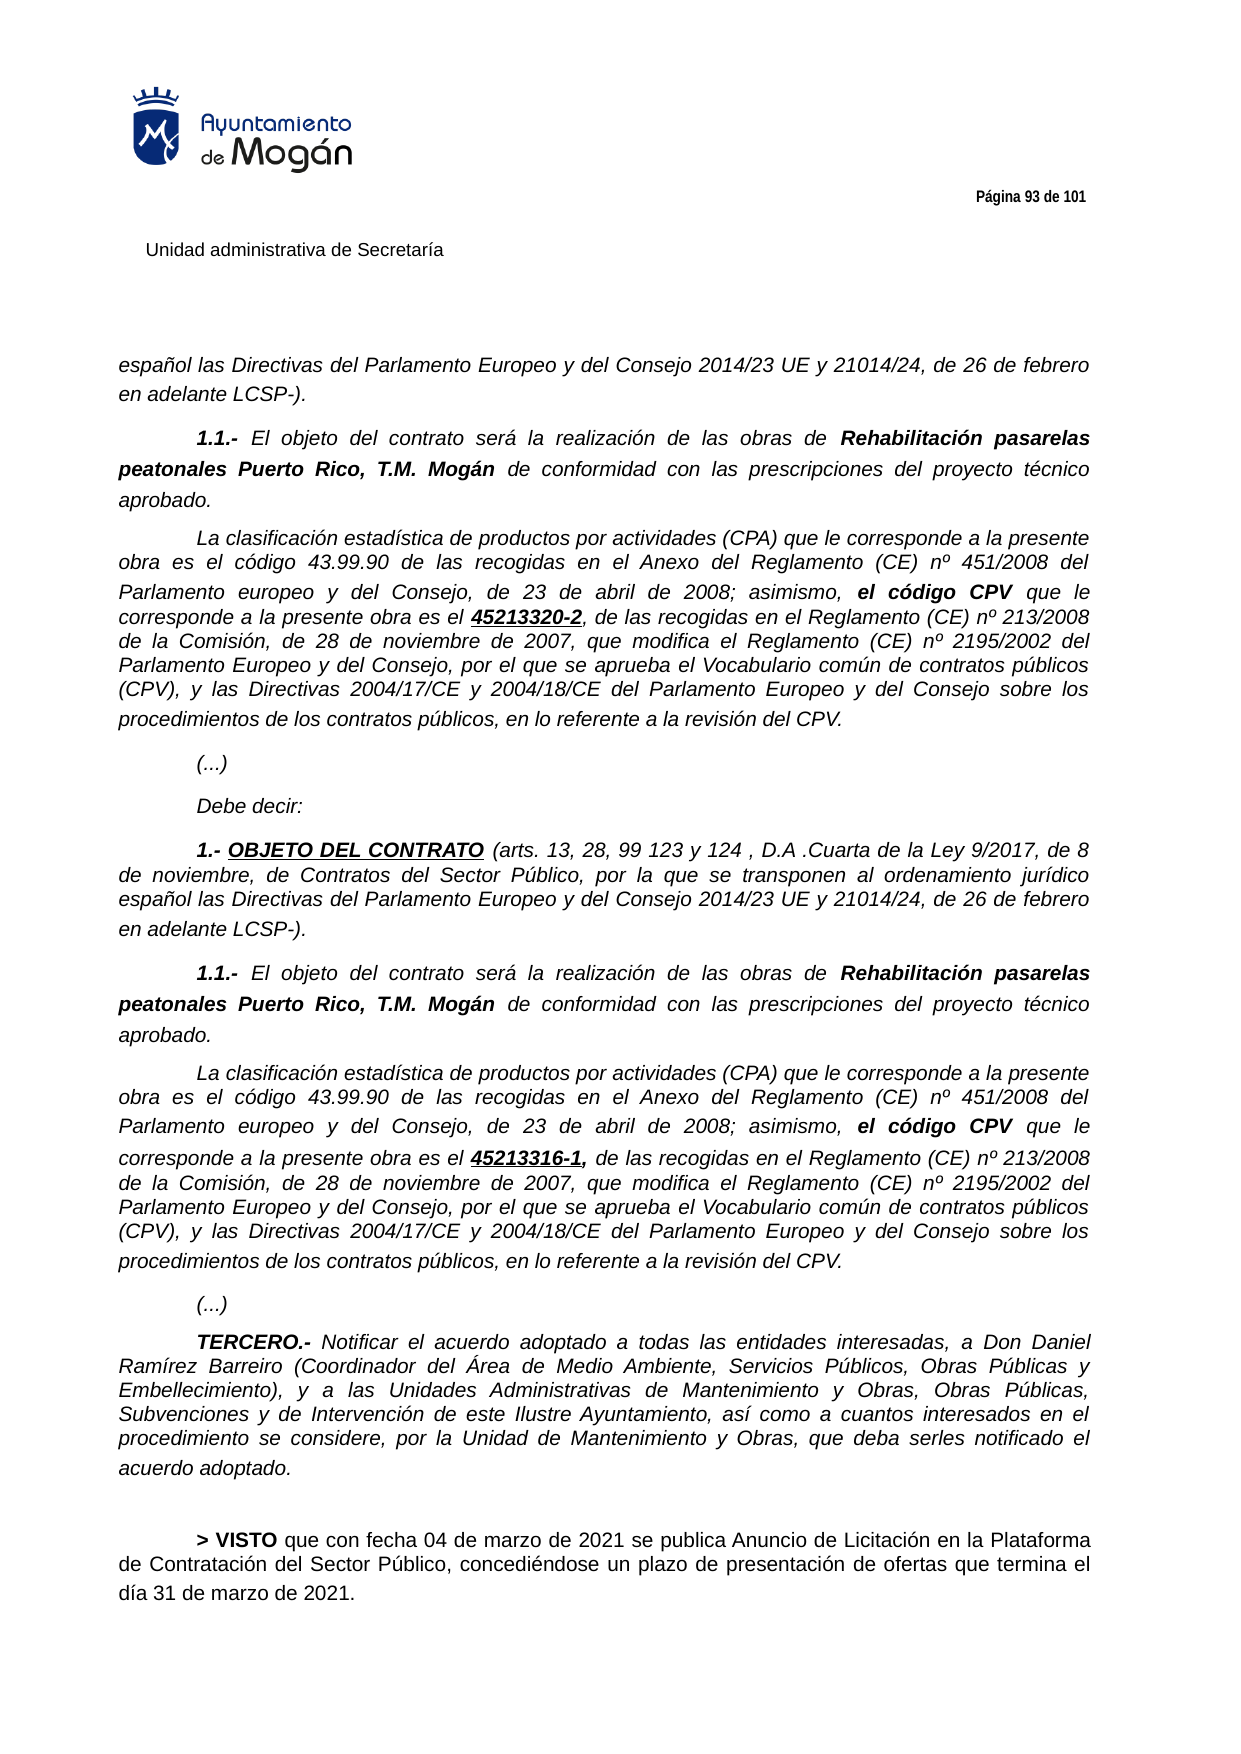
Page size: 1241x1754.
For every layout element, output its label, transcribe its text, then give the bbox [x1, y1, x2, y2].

text La clasificación estadística de productos por actividades (CPA) que le corresponde a la presente obra es el código 43.99.90 de las recogidas en el Anexo del Reglamento (CE) nº 451/2008 del Parlamento europeo y del Consejo, de 23 de abril de 2008; asimismo, el código CPV que le corresponde a la presente obra es el 45213316-1, de las recogidas en el Reglamento (CE) nº 213/2008 de la Comisión, de 28 de noviembre de 2007, que modifica el Reglamento (CE) nº 2195/2002 del Parlamento Europeo y del Consejo, por el que se aprueba el Vocabulario común de contratos públicos (CPV), y las Directivas 2004/17/CE y 2004/18/CE del Parlamento Europeo y del Consejo sobre los procedimientos de los contratos públicos, en lo referente a la revisión del CPV. [118, 1061, 1092, 1274]
text TERCERO.- Notificar el acuerdo adoptado a todas las entidades interesadas, a Don Daniel Ramírez Barreiro (Coordinador del Área de Medio Ambiente, Servicios Públicos, Obras Públicas y Embellecimiento), y a las Unidades Administrativas de Mantenimiento y Obras, Obras Públicas, Subvenciones y de Intervención de este Ilustre Ayuntamiento, así como a cuantos interesados en el procedimiento se considere, por la Unidad de Mantenimiento y Obras, que deba serles notificado el acuerdo adoptado. [118, 1330, 1092, 1481]
text 1.1.- El objeto del contrato será la realización de las obras de Rehabilitación pasarelas peatonales Puerto Rico, T.M. Mogán de conformidad con las prescripciones del proyecto técnico aprobado. [118, 420, 1092, 514]
text (...) [118, 745, 1092, 776]
text Debe decir: [118, 788, 1092, 819]
picture [119, 66, 368, 190]
text 1.1.- El objeto del contrato será la realización de las obras de Rehabilitación pasarelas peatonales Puerto Rico, T.M. Mogán de conformidad con las prescripciones del proyecto técnico aprobado. [118, 955, 1092, 1048]
text 1.- OBJETO DEL CONTRATO (arts. 13, 28, 99 123 y 124 , D.A .Cuarta de la Ley 9/2017, de 8 de noviembre, de Contratos del Sector Público, por la que se transponen al ordenamiento jurídico español las Directivas del Parlamento Europeo y del Consejo 2014/23 UE y 21014/24, de 26 de febrero en adelante LCSP-). [118, 832, 1092, 942]
text > VISTO que con fecha 04 de marzo de 2021 se publica Anuncio de Licitación en la Plataforma de Contratación del Sector Público, concediéndose un plazo de presentación de ofertas que termina el día 31 de marzo de 2021. [118, 1527, 1092, 1607]
text español las Directivas del Parlamento Europeo y del Consejo 2014/23 UE y 21014/24, de 26 de febrero en adelante LCSP-). [118, 353, 1092, 408]
text (...) [118, 1286, 1092, 1317]
text La clasificación estadística de productos por actividades (CPA) que le corresponde a la presente obra es el código 43.99.90 de las recogidas en el Anexo del Reglamento (CE) nº 451/2008 del Parlamento europeo y del Consejo, de 23 de abril de 2008; asimismo, el código CPV que le corresponde a la presente obra es el 45213320-2, de las recogidas en el Reglamento (CE) nº 213/2008 de la Comisión, de 28 de noviembre de 2007, que modifica el Reglamento (CE) nº 2195/2002 del Parlamento Europeo y del Consejo, por el que se aprueba el Vocabulario común de contratos públicos (CPV), y las Directivas 2004/17/CE y 2004/18/CE del Parlamento Europeo y del Consejo sobre los procedimientos de los contratos públicos, en lo referente a la revisión del CPV. [118, 526, 1092, 732]
